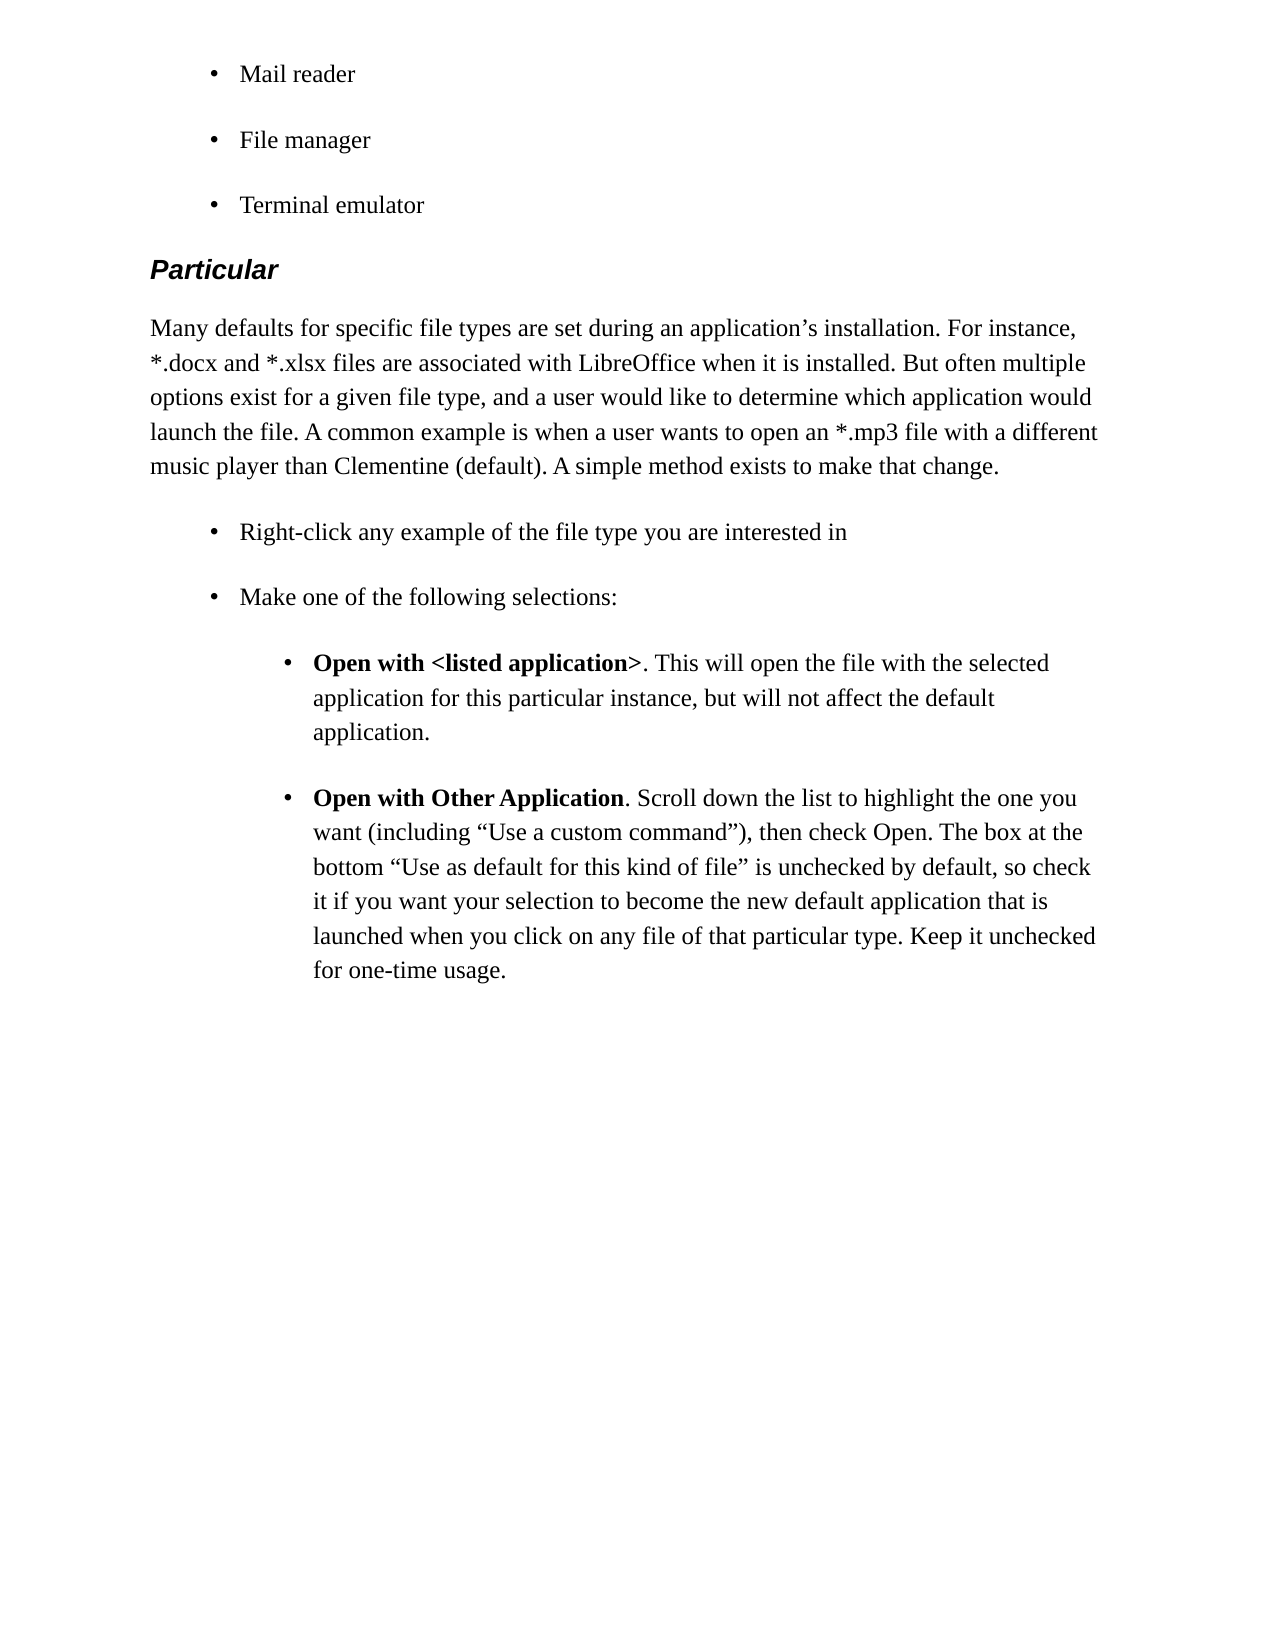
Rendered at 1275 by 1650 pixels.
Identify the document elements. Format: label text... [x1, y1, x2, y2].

list Make one of the following selections: [210, 582, 1109, 611]
subtitle Particular [150, 253, 1125, 285]
list File manager [210, 125, 1109, 153]
list Terminal emulator [210, 191, 1109, 219]
list Mail reader [210, 59, 1109, 88]
list Open with <listed application>. This will open the file with the selected application for this particular instance, but will not affect the default application. [283, 648, 1109, 746]
text Many defaults for specific file types are set during an application’s installation. For instance, *.docx and *.xlsx files are associated with LibreOffice when it is installed. But often multiple options exist for a given file type, and a user would like to determine which application would launch the file. A common example is when a user wants to open an *.mp3 file with a different music player than Clementine (default). A simple method exists to make that change. [150, 313, 1125, 480]
list Open with Other Application. Scroll down the list to highlight the one you want (including “Use a custom command”), then check Open. The box at the bottom “Use as default for this kind of file” is unchecked by default, so check it if you want your selection to become the new default application that is launched when you click on any file of that particular type. Keep it unchecked for one-time usage. [283, 783, 1109, 984]
list Right-click any example of the file type you are interested in [210, 517, 1109, 546]
